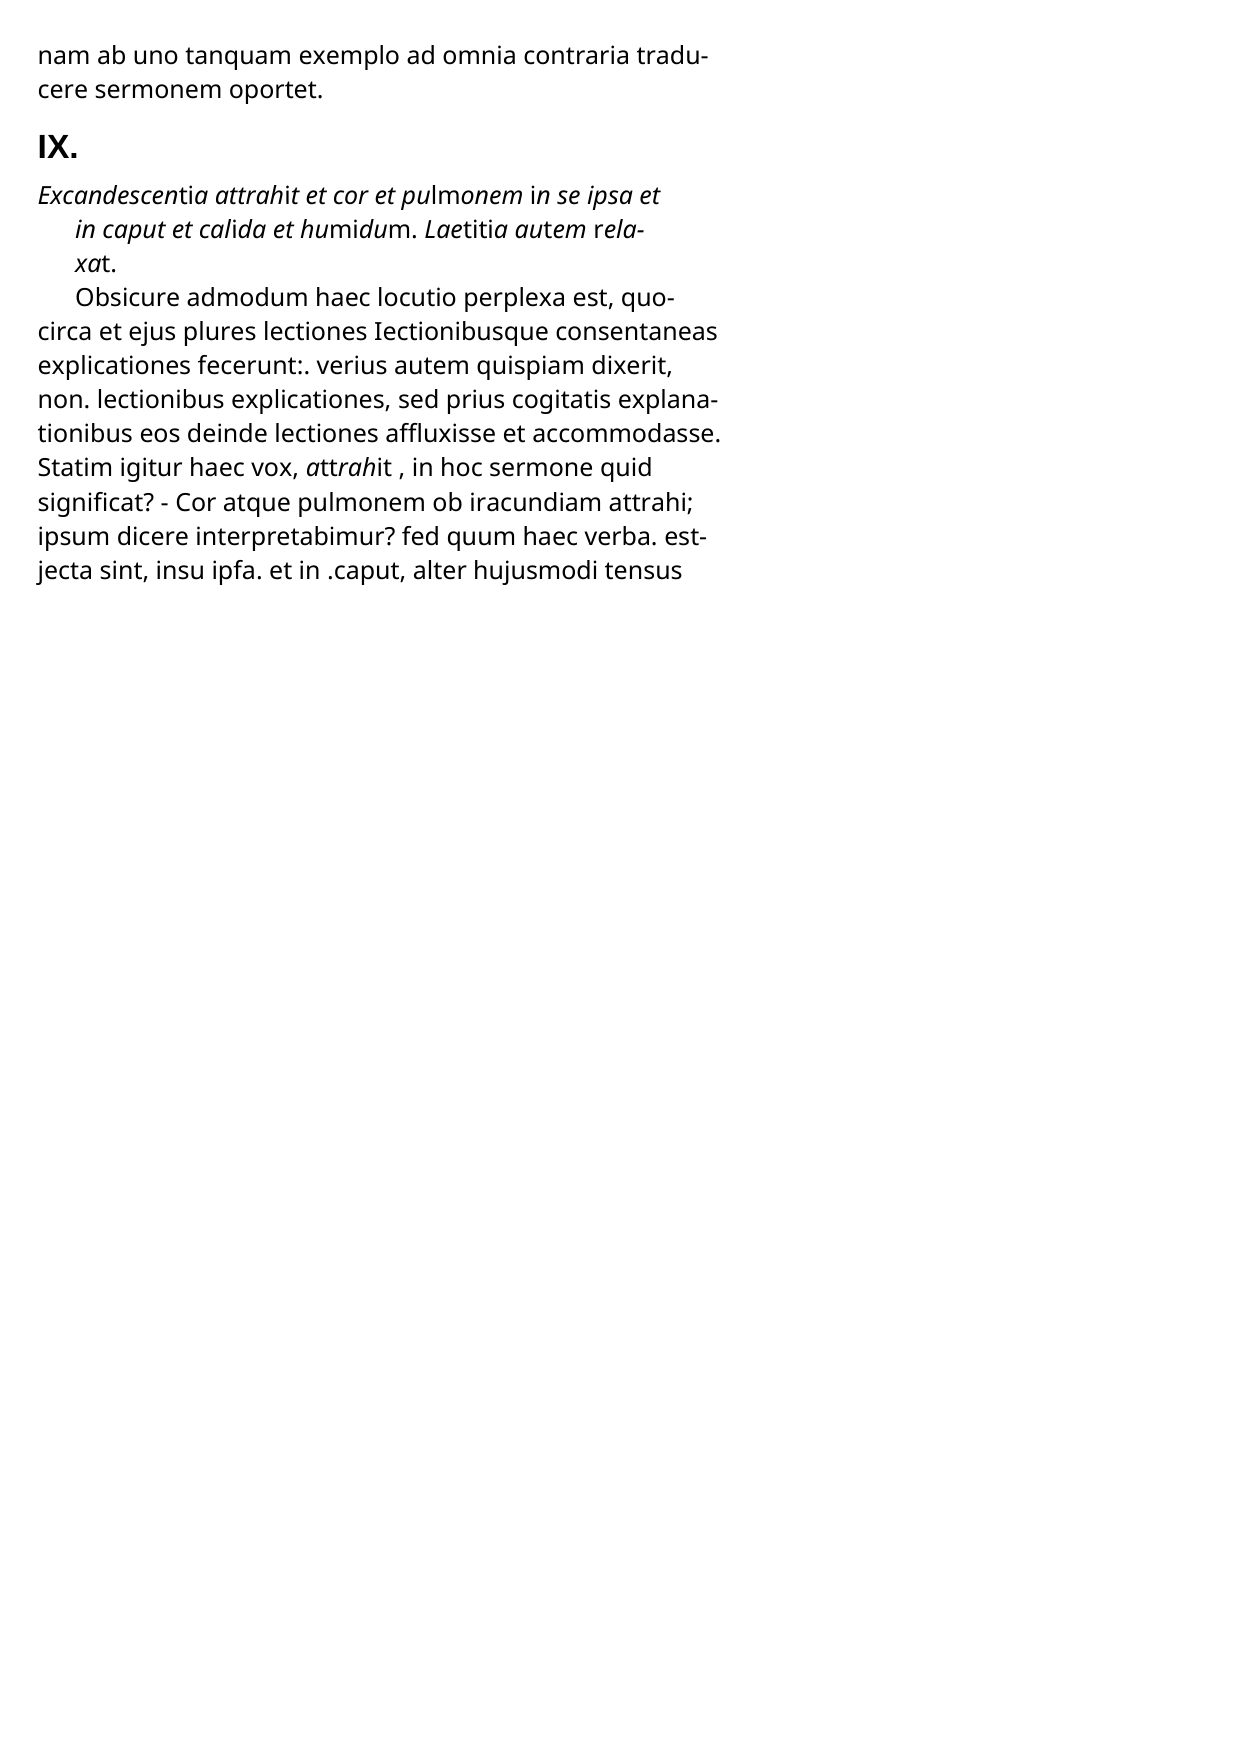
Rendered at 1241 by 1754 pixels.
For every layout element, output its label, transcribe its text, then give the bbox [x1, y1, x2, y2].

subtitle IX. [37, 126, 1203, 165]
text Excandescentia attrahit et cor et pulmonem in se ipsa et in caput et calida et humidum. Laetitia autem rela- xat. [37, 178, 1203, 280]
text Obsicure admodum haec locutio perplexa est, quo- circa et ejus plures lectiones Iectionibusque consentaneas explicationes fecerunt:. verius autem quispiam dixerit, non. lectionibus explicationes, sed prius cogitatis explana- tionibus eos deinde lectiones affluxisse et accommodasse. Statim igitur haec vox, attrahit , in hoc sermone quid significat? - Cor atque pulmonem ob iracundiam attrahi; ipsum dicere interpretabimur? fed quum haec verba. est- jecta sint, insu ipfa. et in .caput, alter hujusmodi tensus [37, 280, 1203, 586]
text nam ab uno tanquam exemplo ad omnia contraria tradu- cere sermonem oportet. [37, 37, 1203, 106]
